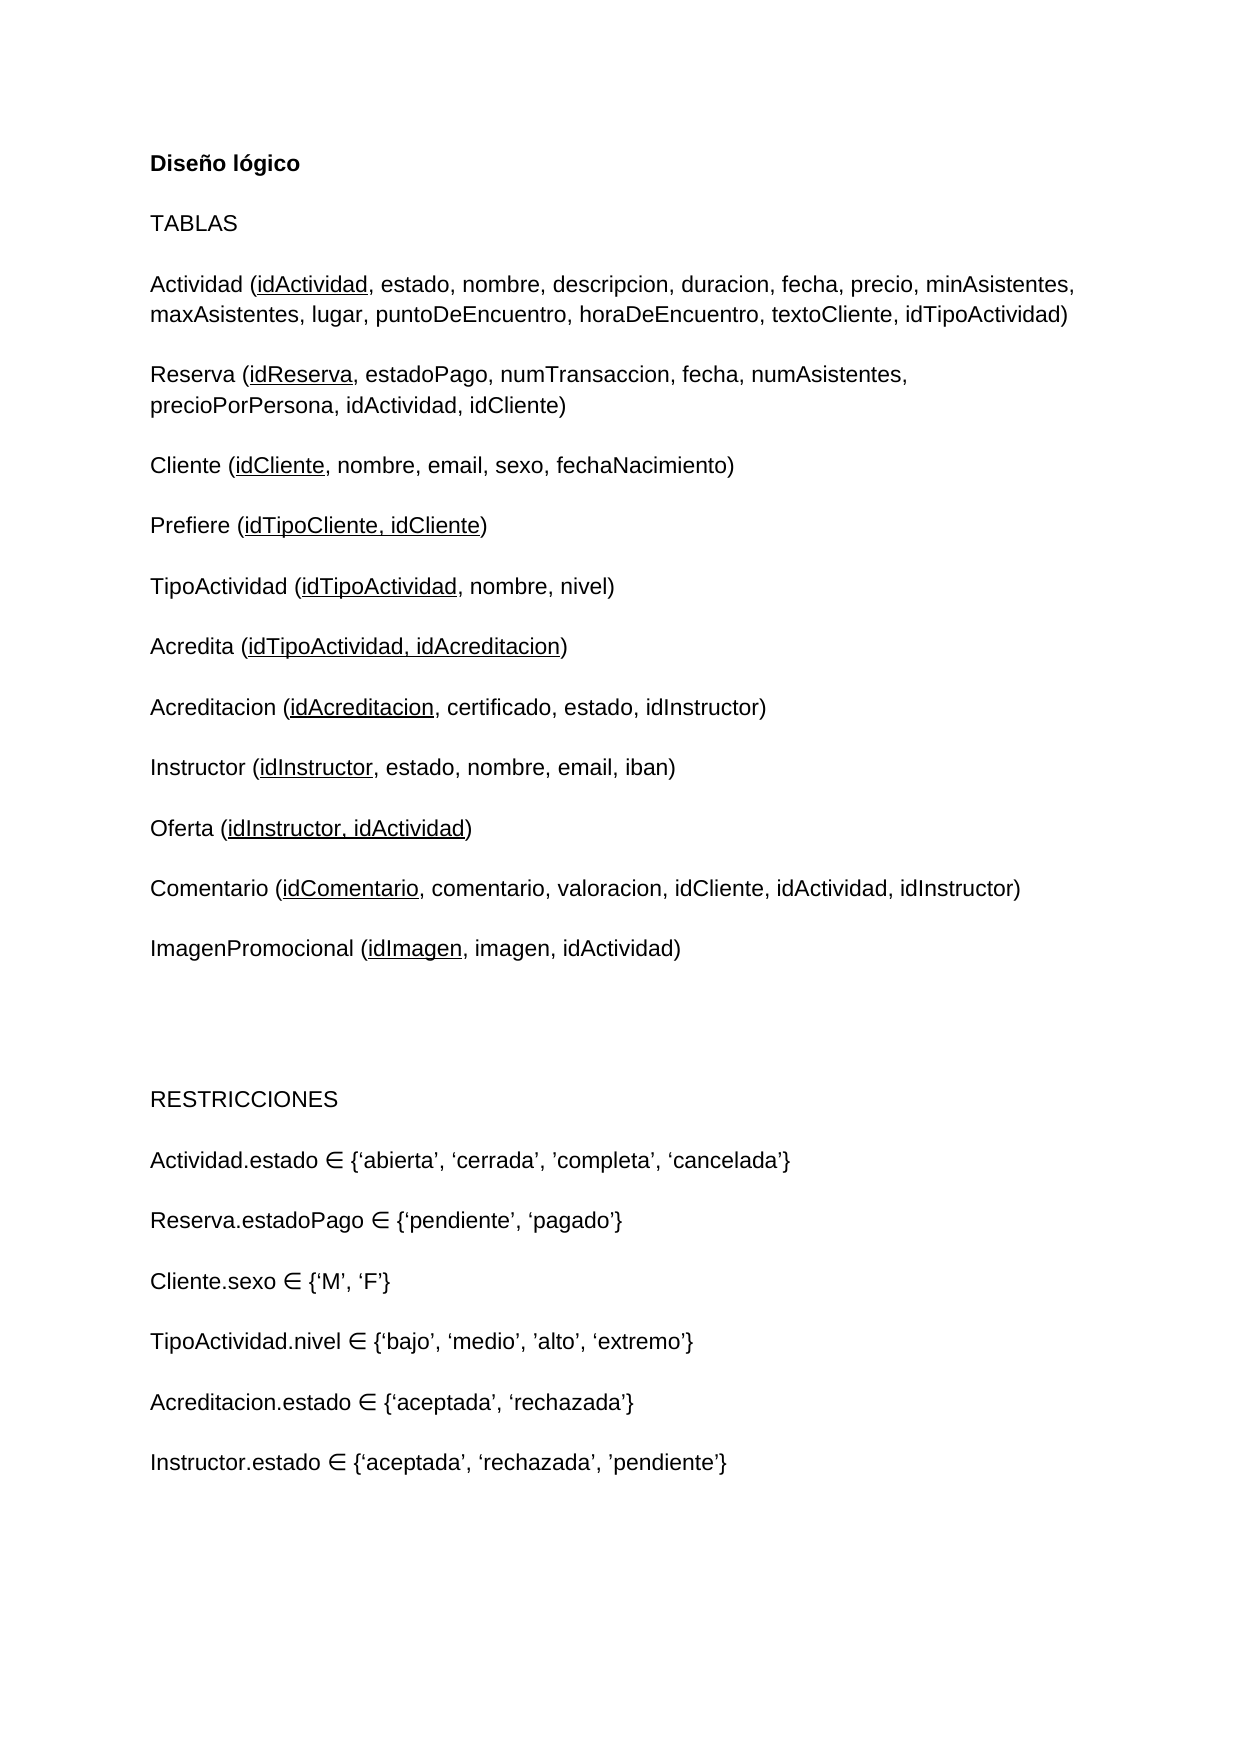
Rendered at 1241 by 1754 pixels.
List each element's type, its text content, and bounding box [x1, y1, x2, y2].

text ImagenPromocional (idImagen, imagen, idActividad) [150, 935, 1090, 962]
text Cliente.sexo ∈ {‘M’, ‘F’} [150, 1268, 1090, 1294]
text RESTRICCIONES [150, 1086, 1090, 1113]
text Cliente (idCliente, nombre, email, sexo, fechaNacimiento) [150, 452, 1090, 478]
text TipoActividad.nivel ∈ {‘bajo’, ‘medio’, ’alto’, ‘extremo’} [150, 1328, 1090, 1354]
text Acreditacion (idAcreditacion, certificado, estado, idInstructor) [150, 694, 1090, 720]
text Oferta (idInstructor, idActividad) [150, 814, 1090, 841]
text Diseño lógico [150, 150, 1090, 176]
text Acredita (idTipoActividad, idAcreditacion) [150, 633, 1090, 660]
text Acreditacion.estado ∈ {‘aceptada’, ‘rechazada’} [150, 1388, 1090, 1415]
text TABLAS [150, 210, 1090, 237]
text Instructor.estado ∈ {‘aceptada’, ‘rechazada’, ’pendiente’} [150, 1449, 1090, 1475]
text Prefiere (idTipoCliente, idCliente) [150, 512, 1090, 539]
text Reserva (idReserva, estadoPago, numTransaccion, fecha, numAsistentes, precioPorPersona, idActividad, idCliente) [150, 361, 1090, 418]
text TipoActividad (idTipoActividad, nombre, nivel) [150, 573, 1090, 599]
text Reserva.estadoPago ∈ {‘pendiente’, ‘pagado’} [150, 1207, 1090, 1234]
text Comentario (idComentario, comentario, valoracion, idCliente, idActividad, idInstructor) [150, 875, 1090, 901]
text Instructor (idInstructor, estado, nombre, email, iban) [150, 754, 1090, 781]
text Actividad.estado ∈ {‘abierta’, ‘cerrada’, ’completa’, ‘cancelada’} [150, 1147, 1090, 1173]
text Actividad (idActividad, estado, nombre, descripcion, duracion, fecha, precio, minAsistentes, maxAsistentes, lugar, puntoDeEncuentro, horaDeEncuentro, textoCliente, idTipoActividad) [150, 271, 1090, 327]
